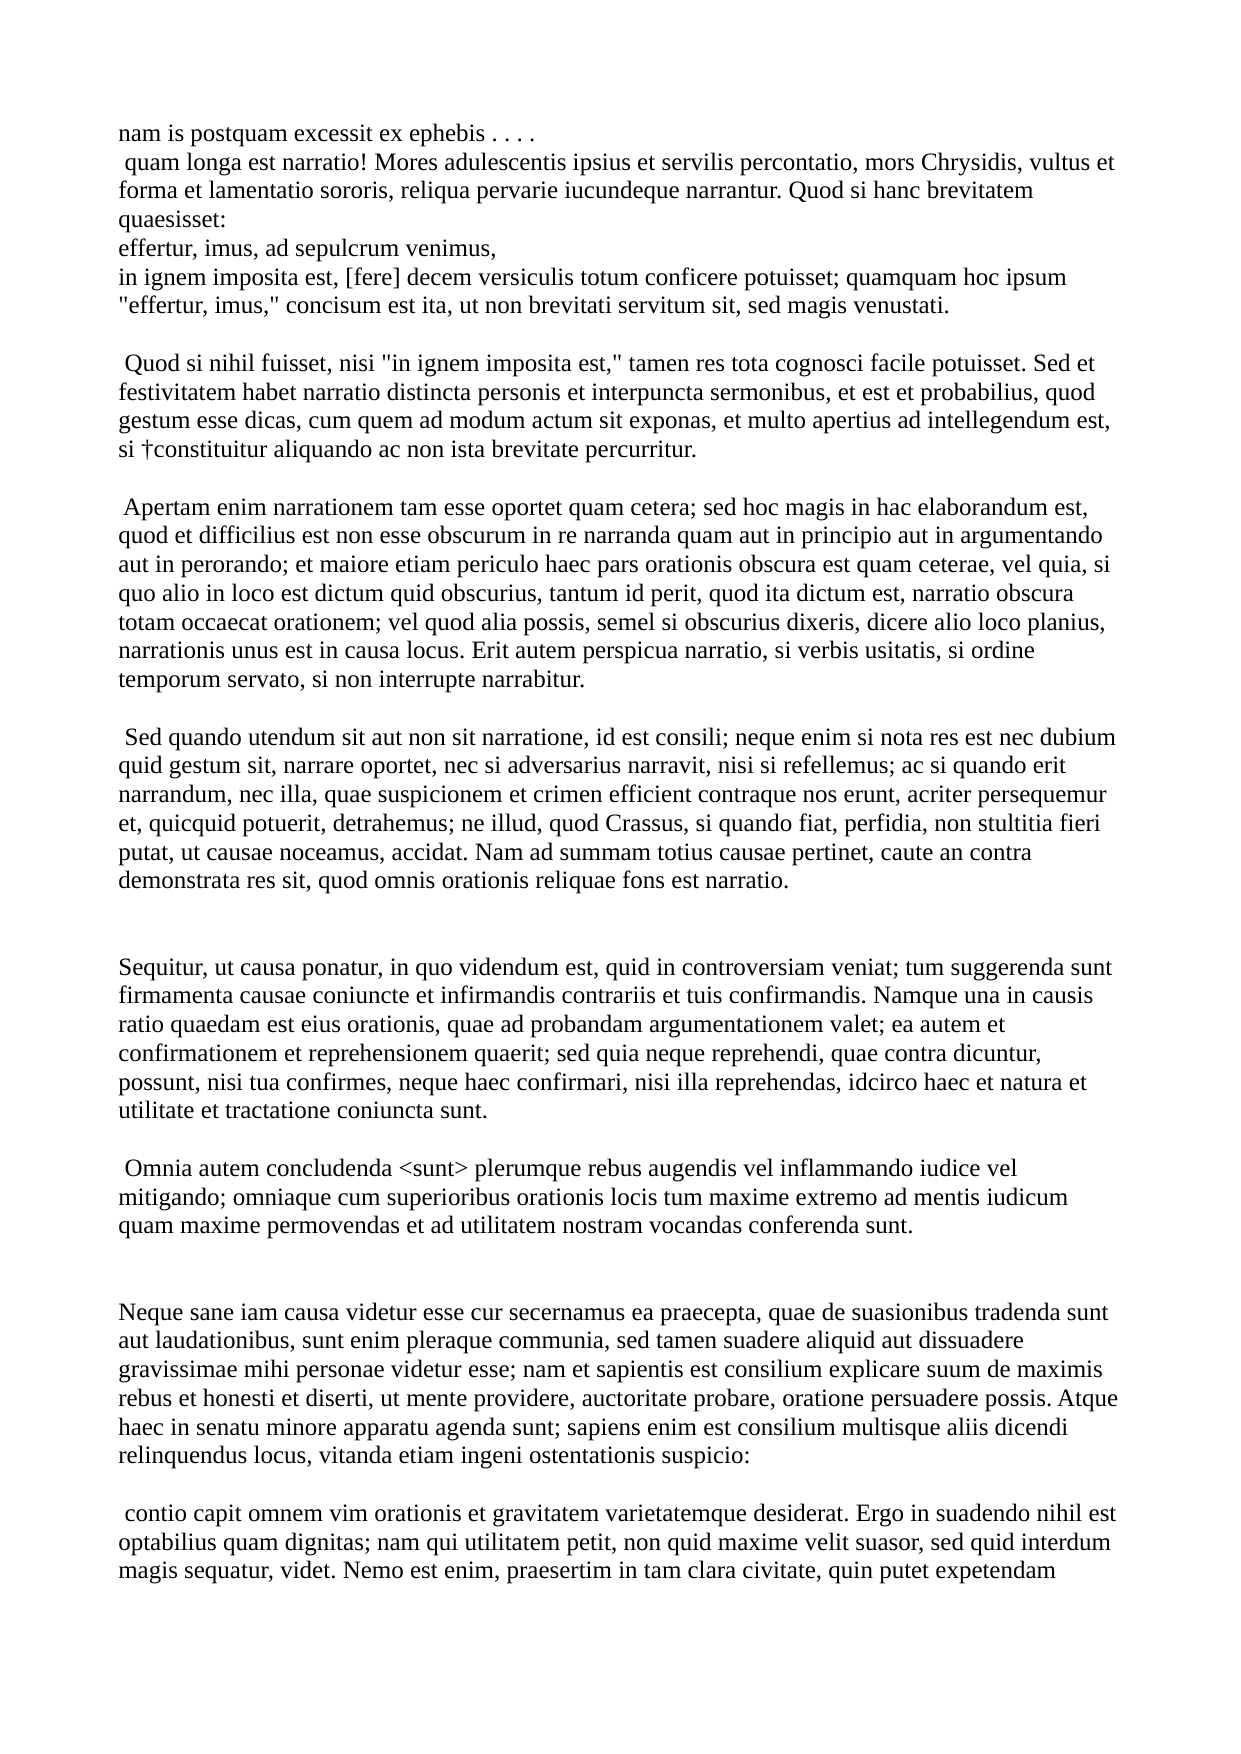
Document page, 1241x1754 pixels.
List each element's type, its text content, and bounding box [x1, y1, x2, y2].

text in ignem imposita est, [fere] decem versiculis totum conficere potuisset; quamquam hoc ipsum "effertur, imus," concisum est ita, ut non brevitati servitum sit, sed magis venustati. [118, 262, 1122, 319]
text Sed quando utendum sit aut non sit narratione, id est consili; neque enim si nota res est nec dubium quid gestum sit, narrare oportet, nec si adversarius narravit, nisi si refellemus; ac si quando erit narrandum, nec illa, quae suspicionem et crimen efficient contraque nos erunt, acriter persequemur et, quicquid potuerit, detrahemus; ne illud, quod Crassus, si quando fiat, perfidia, non stultitia fieri putat, ut causae noceamus, accidat. Nam ad summam totius causae pertinet, caute an contra demonstrata res sit, quod omnis orationis reliquae fons est narratio. [118, 722, 1122, 894]
text quam longa est narratio! Mores adulescentis ipsius et servilis percontatio, mors Chrysidis, vultus et forma et lamentatio sororis, reliqua pervarie iucundeque narrantur. Quod si hanc brevitatem quaesisset: [118, 147, 1122, 233]
text effertur, imus, ad sepulcrum venimus, [118, 233, 1122, 262]
text Neque sane iam causa videtur esse cur secernamus ea praecepta, quae de suasionibus tradenda sunt aut laudationibus, sunt enim pleraque communia, sed tamen suadere aliquid aut dissuadere gravissimae mihi personae videtur esse; nam et sapientis est consilium explicare suum de maximis rebus et honesti et diserti, ut mente providere, auctoritate probare, oratione persuadere possis. Atque haec in senatu minore apparatu agenda sunt; sapiens enim est consilium multisque aliis dicendi relinquendus locus, vitanda etiam ingeni ostentationis suspicio: [118, 1297, 1122, 1469]
text Quod si nihil fuisset, nisi "in ignem imposita est," tamen res tota cognosci facile potuisset. Sed et festivitatem habet narratio distincta personis et interpuncta sermonibus, et est et probabilius, quod gestum esse dicas, cum quem ad modum actum sit exponas, et multo apertius ad intellegendum est, si †constituitur aliquando ac non ista brevitate percurritur. [118, 348, 1122, 463]
text Sequitur, ut causa ponatur, in quo videndum est, quid in controversiam veniat; tum suggerenda sunt firmamenta causae coniuncte et infirmandis contrariis et tuis confirmandis. Namque una in causis ratio quaedam est eius orationis, quae ad probandam argumentationem valet; ea autem et confirmationem et reprehensionem quaerit; sed quia neque reprehendi, quae contra dicuntur, possunt, nisi tua confirmes, neque haec confirmari, nisi illa reprehendas, idcirco haec et natura et utilitate et tractatione coniuncta sunt. [118, 952, 1122, 1124]
text Apertam enim narrationem tam esse oportet quam cetera; sed hoc magis in hac elaborandum est, quod et difficilius est non esse obscurum in re narranda quam aut in principio aut in argumentando aut in perorando; et maiore etiam periculo haec pars orationis obscura est quam ceterae, vel quia, si quo alio in loco est dictum quid obscurius, tantum id perit, quod ita dictum est, narratio obscura totam occaecat orationem; vel quod alia possis, semel si obscurius dixeris, dicere alio loco planius, narrationis unus est in causa locus. Erit autem perspicua narratio, si verbis usitatis, si ordine temporum servato, si non interrupte narrabitur. [118, 492, 1122, 693]
text nam is postquam excessit ex ephebis . . . . [118, 118, 1122, 147]
text contio capit omnem vim orationis et gravitatem varietatemque desiderat. Ergo in suadendo nihil est optabilius quam dignitas; nam qui utilitatem petit, non quid maxime velit suasor, sed quid interdum magis sequatur, videt. Nemo est enim, praesertim in tam clara civitate, quin putet expetendam [118, 1498, 1122, 1584]
text Omnia autem concludenda <sunt> plerumque rebus augendis vel inflammando iudice vel mitigando; omniaque cum superioribus orationis locis tum maxime extremo ad mentis iudicum quam maxime permovendas et ad utilitatem nostram vocandas conferenda sunt. [118, 1153, 1122, 1239]
